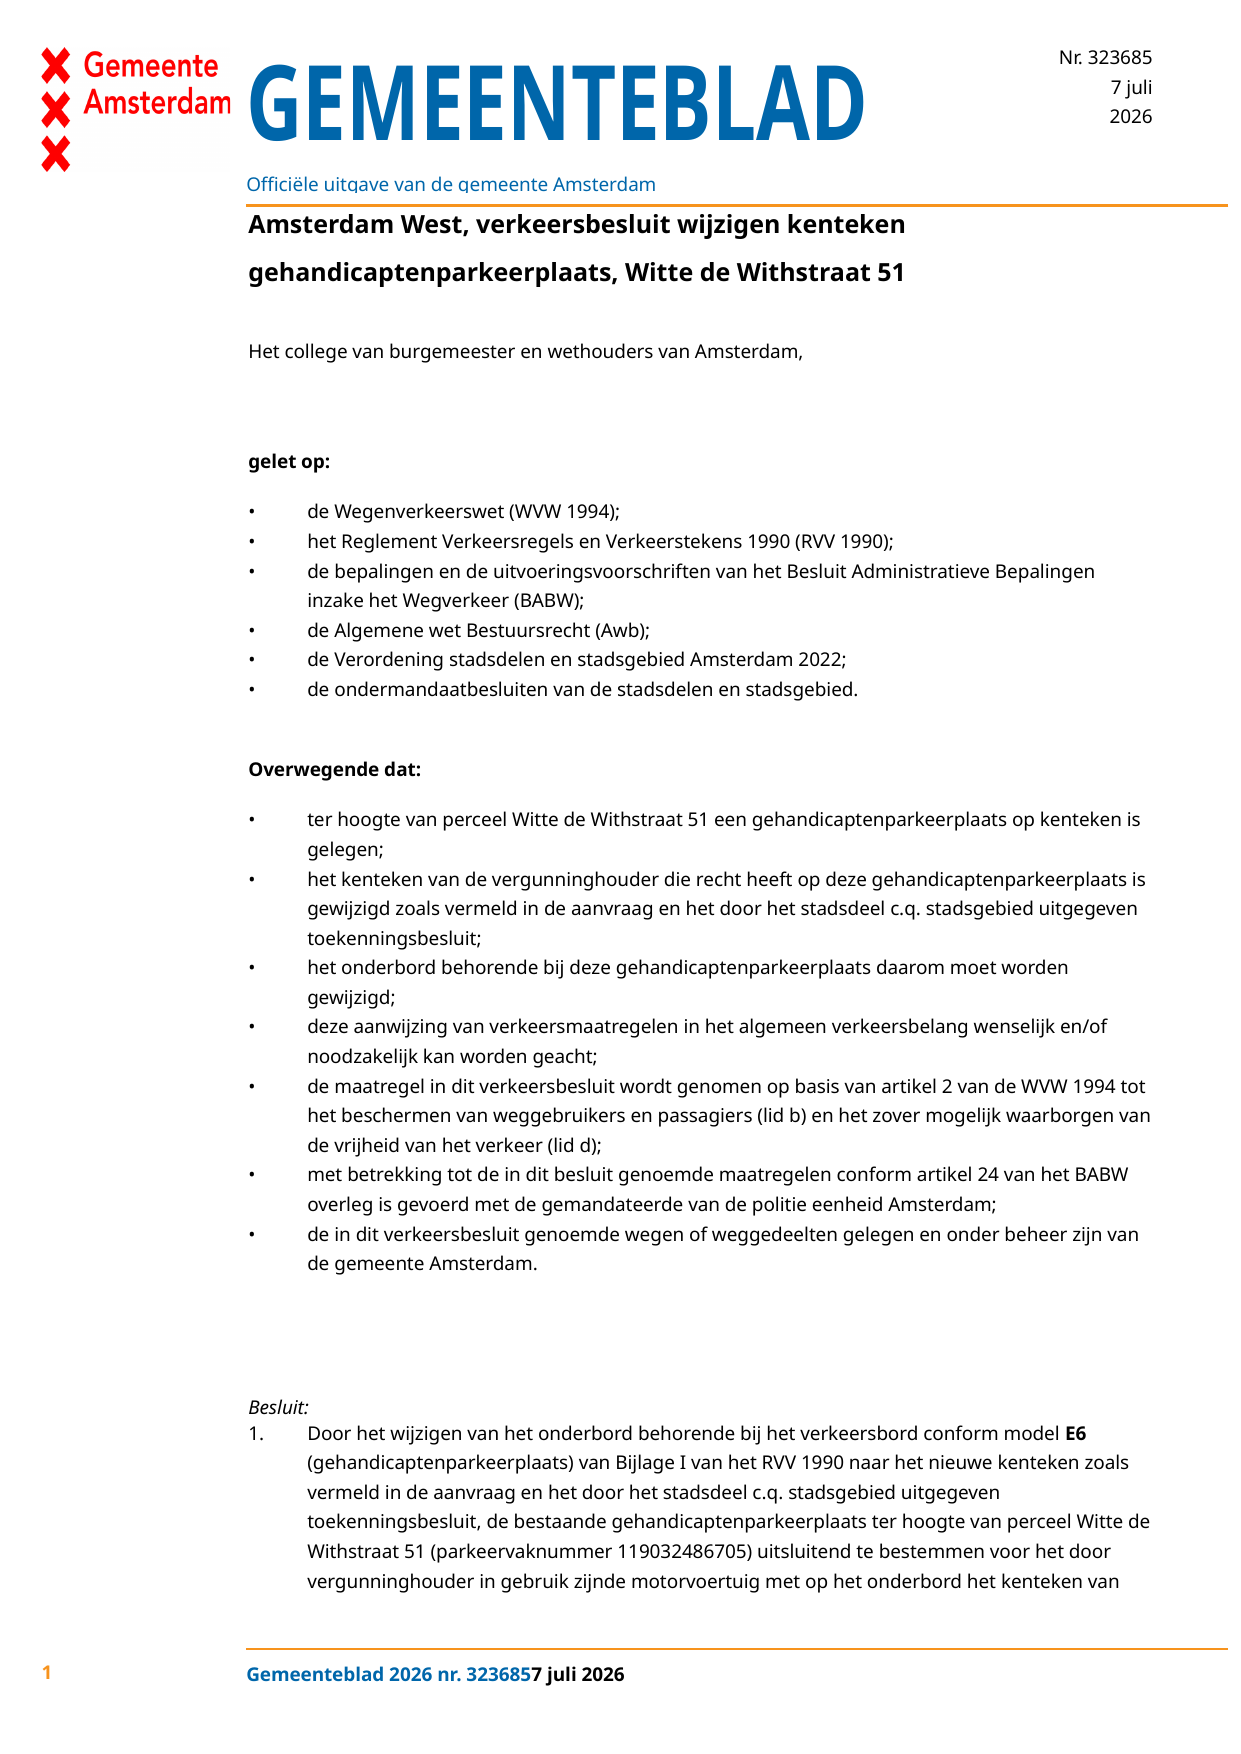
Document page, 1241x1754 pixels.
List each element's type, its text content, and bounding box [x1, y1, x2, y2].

text Het college van burgemeester en wethouders van Amsterdam, [248, 339, 1152, 364]
text Besluit: [248, 1394, 1152, 1420]
list de bepalingen en de uitvoeringsvoorschriften van het Besluit Administratieve Bepalingen inzake het Wegverkeer (BABW); [248, 558, 1152, 613]
list de maatregel in dit verkeersbesluit wordt genomen op basis van artikel 2 van de WVW 1994 tot het beschermen van weggebruikers en passagiers (lid b) en het zover mogelijk waarborgen van de vrijheid van het verkeer (lid d); [248, 1073, 1152, 1158]
list ter hoogte van perceel Witte de Withstraat 51 een gehandicaptenparkeerplaats op kenteken is gelegen; [248, 807, 1152, 862]
list met betrekking tot de in dit besluit genoemde maatregelen conform artikel 24 van het BABW overleg is gevoerd met de gemandateerde van de politie eenheid Amsterdam; [248, 1162, 1152, 1217]
list Door het wijzigen van het onderbord behorende bij het verkeersbord conform model E6 (gehandicaptenparkeerplaats) van Bijlage I van het RVV 1990 naar het nieuwe kenteken zoals vermeld in de aanvraag en het door het stadsdeel c.q. stadsgebied uitgegeven toekenningsbesluit, de bestaande gehandicaptenparkeerplaats ter hoogte van perceel Witte de Withstraat 51 (parkeervaknummer 119032486705) uitsluitend te bestemmen voor het door vergunninghouder in gebruik zijnde motorvoertuig met op het onderbord het kenteken van [248, 1420, 1152, 1594]
list de Algemene wet Bestuursrecht (Awb); [248, 617, 1152, 643]
list het onderbord behorende bij deze gehandicaptenparkeerplaats daarom moet worden gewijzigd; [248, 954, 1152, 1010]
text Amsterdam West, verkeersbesluit wijzigen kenteken gehandicaptenparkeerplaats, Witte de Withstraat 51 [248, 207, 1152, 288]
list het Reglement Verkeersregels en Verkeerstekens 1990 (RVV 1990); [248, 528, 1152, 554]
text gelet op: [248, 448, 1152, 474]
list de in dit verkeersbesluit genoemde wegen of weggedeelten gelegen en onder beheer zijn van de gemeente Amsterdam. [248, 1221, 1152, 1276]
picture [41, 47, 231, 172]
list deze aanwijzing van verkeersmaatregelen in het algemeen verkeersbelang wenselijk en/of noodzakelijk kan worden geacht; [248, 1014, 1152, 1069]
list het kenteken van de vergunninghouder die recht heeft op deze gehandicaptenparkeerplaats is gewijzigd zoals vermeld in de aanvraag en het door het stadsdeel c.q. stadsgebied uitgegeven toekenningsbesluit; [248, 866, 1152, 951]
text Overwegende dat: [248, 756, 1152, 782]
list de Wegenverkeerswet (WVW 1994); [248, 499, 1152, 524]
list de Verordening stadsdelen en stadsgebied Amsterdam 2022; [248, 647, 1152, 672]
list de ondermandaatbesluiten van de stadsdelen en stadsgebied. [248, 676, 1152, 702]
